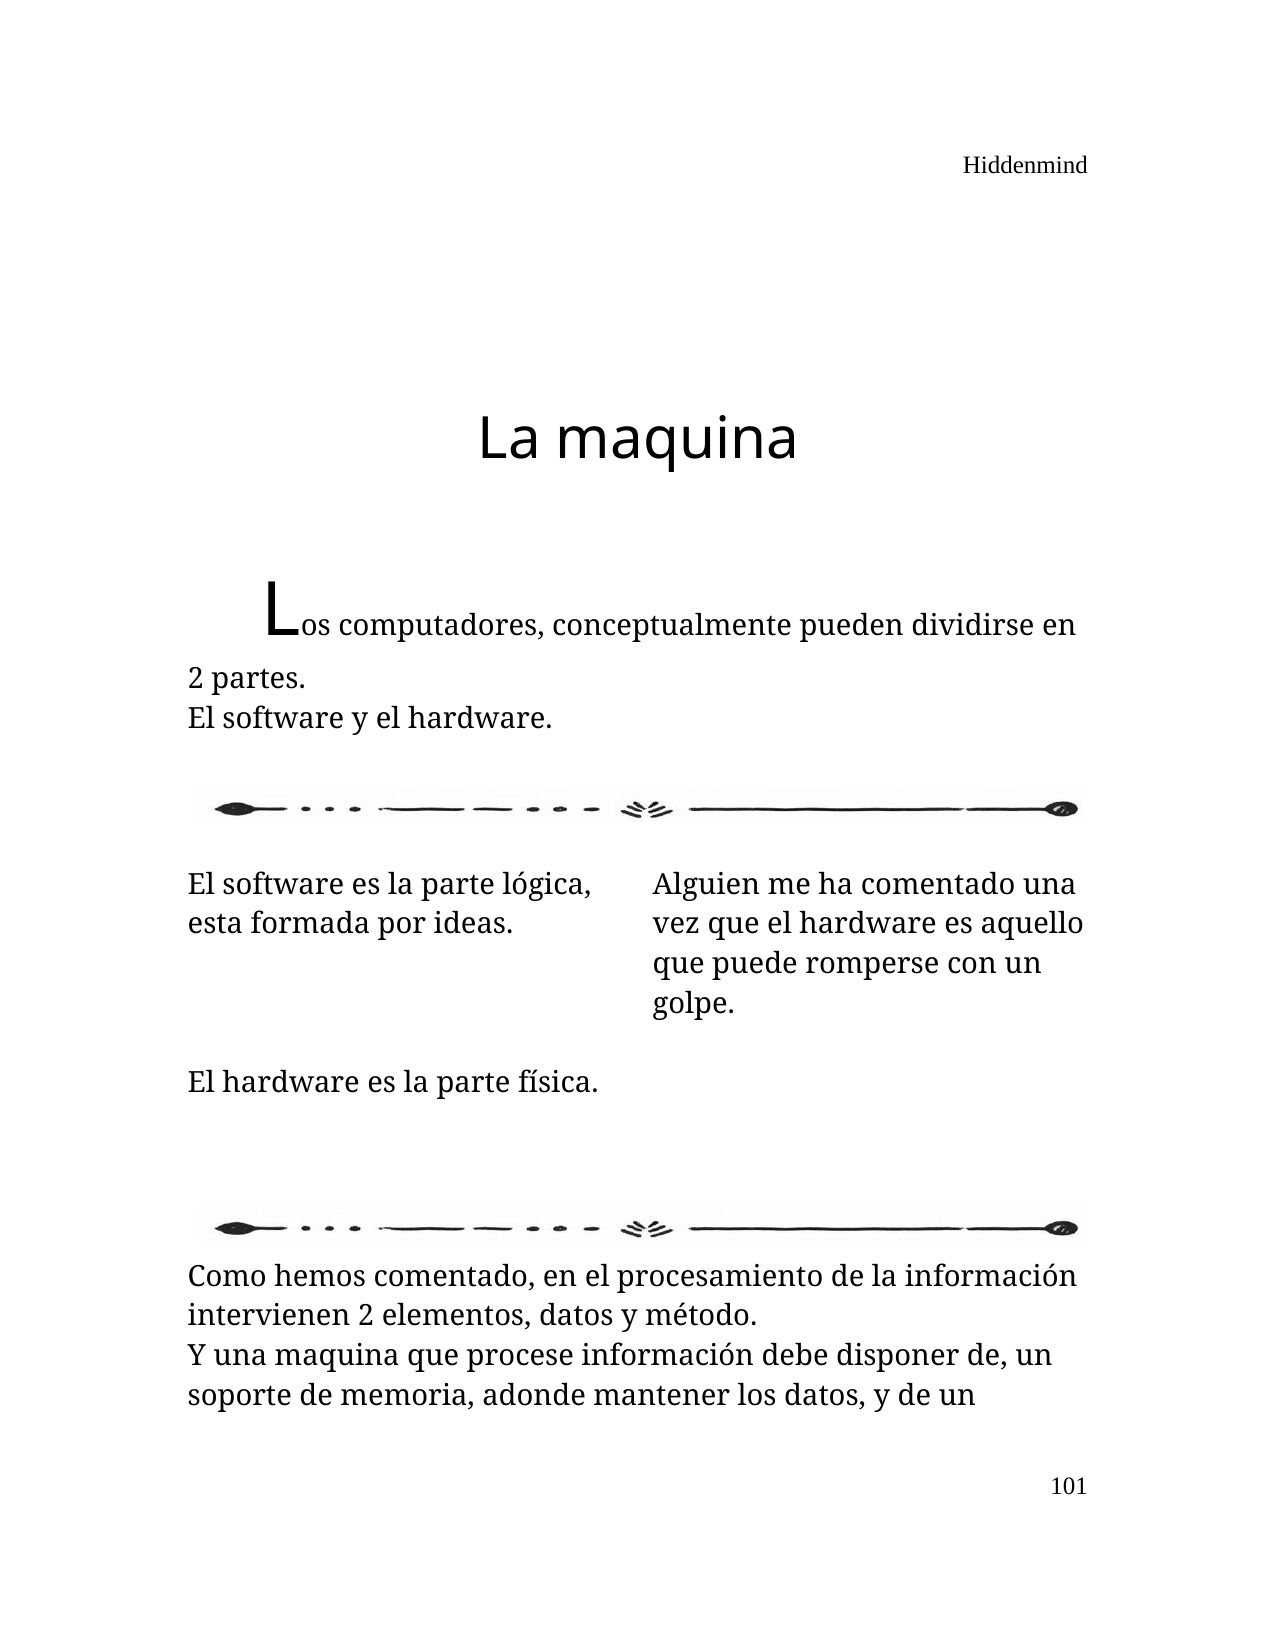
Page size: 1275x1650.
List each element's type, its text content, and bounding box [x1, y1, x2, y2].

text esta formada por ideas. [187, 903, 622, 942]
picture [198, 787, 1088, 824]
text Y una maquina que procese información debe disponer de, un soporte de memoria, adonde mantener los datos, y de un [187, 1334, 1087, 1413]
text El software y el hardware. [187, 697, 1087, 737]
text Como hemos comentado, en el procesamiento de la información intervienen 2 elementos, datos y método. [187, 1255, 1087, 1334]
text Los computadores, conceptualmente pueden dividirse en 2 partes. [187, 555, 1087, 697]
text El hardware es la parte física. [187, 1061, 622, 1101]
picture [198, 1206, 1088, 1243]
text El software es la parte lógica, [187, 863, 622, 903]
text Alguien me ha comentado una vez que el hardware es aquello que puede romperse con un golpe. [652, 863, 1087, 1022]
